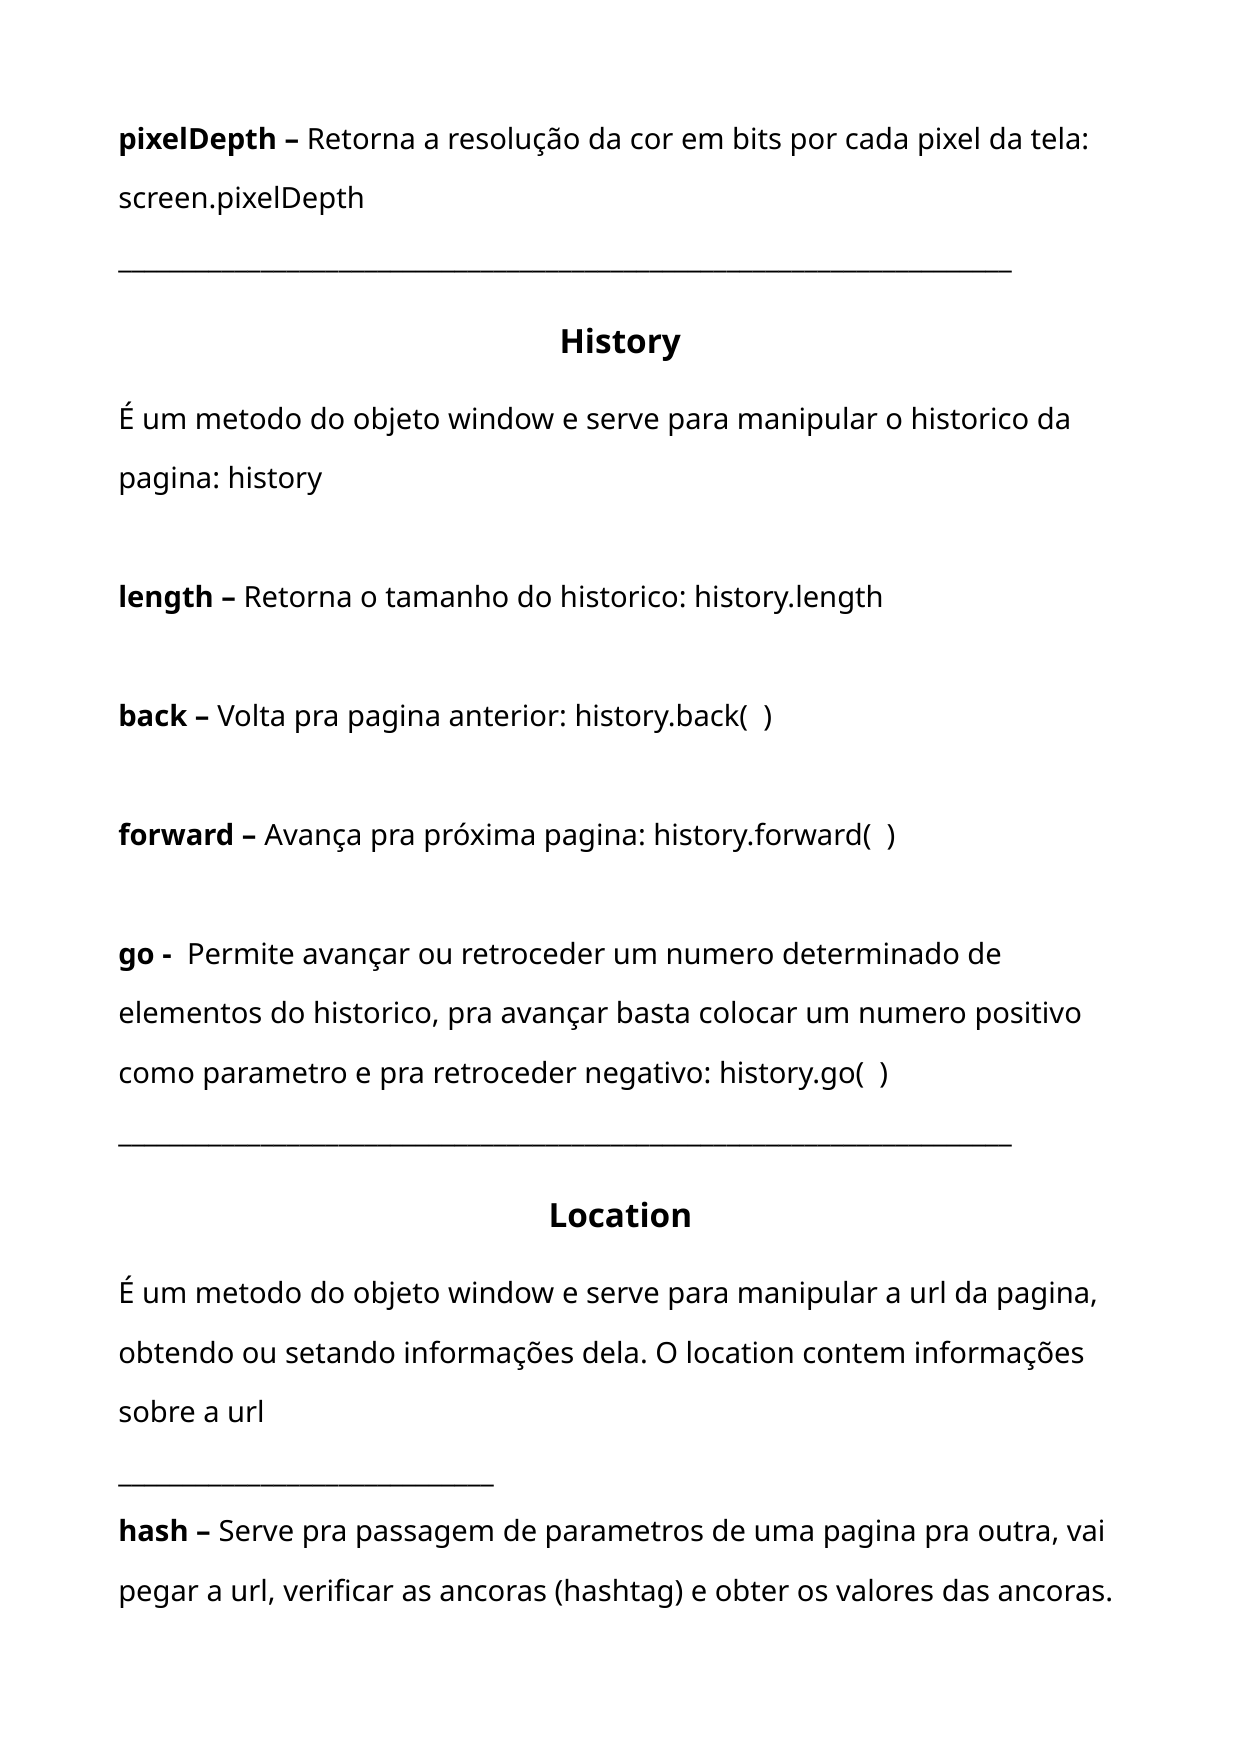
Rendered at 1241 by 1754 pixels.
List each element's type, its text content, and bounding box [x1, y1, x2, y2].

text forward – Avança pra próxima pagina: history.forward( ) [118, 814, 1122, 854]
text _____________________________________________________________________ [118, 1112, 1122, 1151]
subtitle History [118, 317, 1122, 363]
text É um metodo do objeto window e serve para manipular o historico da pagina: history [118, 398, 1122, 497]
text hash – Serve pra passagem de parametros de uma pagina pra outra, vai pegar a url, verificar as ancoras (hashtag) e obter os valores das ancoras. [118, 1511, 1122, 1610]
text É um metodo do objeto window e serve para manipular a url da pagina, obtendo ou setando informações dela. O location contem informações sobre a url [118, 1273, 1122, 1431]
text _____________________________ [118, 1451, 1122, 1491]
text _____________________________________________________________________ [118, 237, 1122, 277]
text pixelDepth – Retorna a resolução da cor em bits por cada pixel da tela: screen.pixelDepth [118, 118, 1122, 217]
text back – Volta pra pagina anterior: history.back( ) [118, 695, 1122, 735]
text go - Permite avançar ou retroceder um numero determinado de elementos do historico, pra avançar basta colocar um numero positivo como parametro e pra retroceder negativo: history.go( ) [118, 933, 1122, 1092]
text length – Retorna o tamanho do historico: history.length [118, 576, 1122, 616]
subtitle Location [118, 1192, 1122, 1237]
